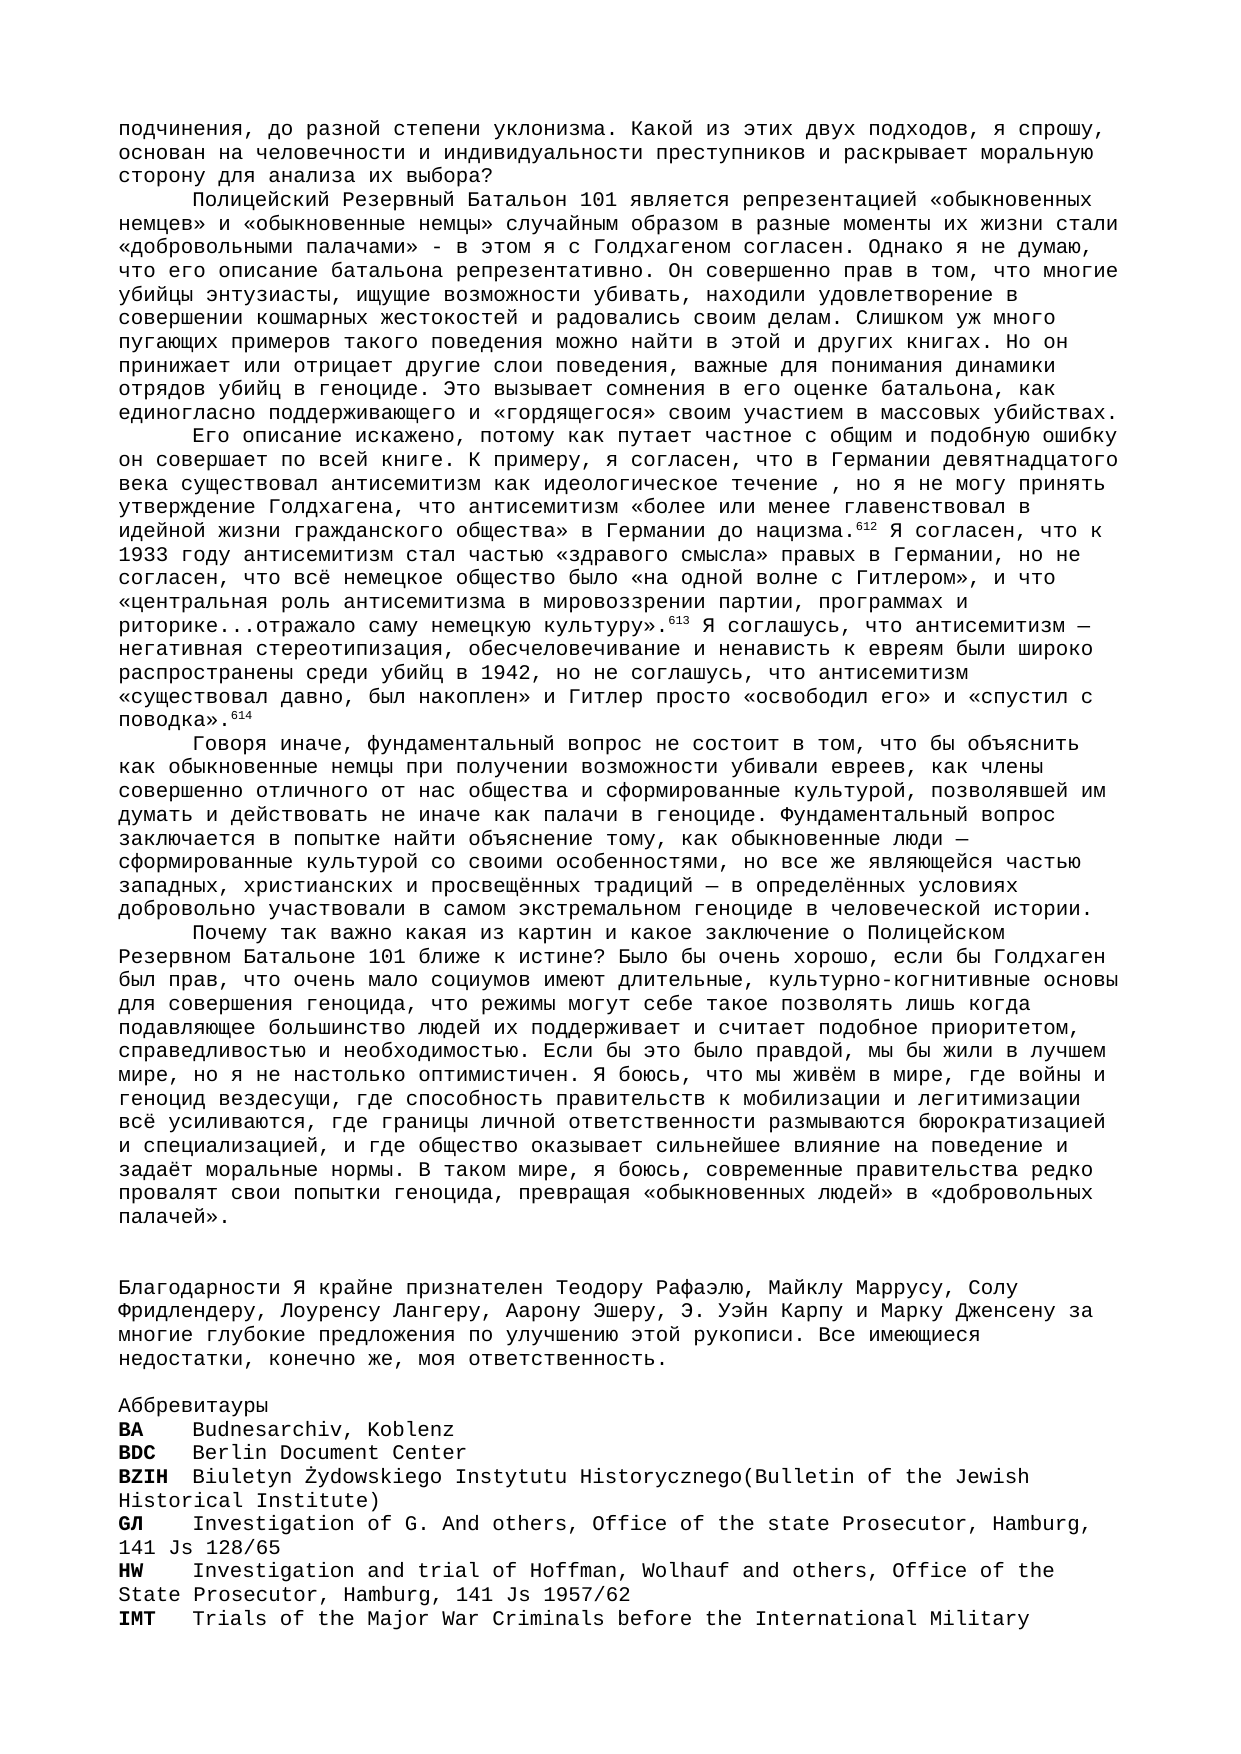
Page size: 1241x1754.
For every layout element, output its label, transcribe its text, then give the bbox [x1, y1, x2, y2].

text Благодарности Я крайне признателен Теодору Рафаэлю, Майклу Маррусу, Солу Фридлендеру, Лоуренсу Лангеру, Аарону Эшеру, Э. Уэйн Карпу и Марку Дженсену за многие глубокие предложения по улучшению этой рукописи. Все имеющиеся недостатки, конечно же, моя ответственность. [118, 1277, 1122, 1371]
text BZIH Biuletyn Żydowskiego Instytutu Historycznego(Bulletin of the Jewish Historical Institute) [118, 1466, 1122, 1513]
text IMT Trials of the Major War Criminals before the International Military [118, 1608, 1122, 1631]
text BA Budnesarchiv, Koblenz [118, 1419, 1122, 1442]
text Почему так важно какая из картин и какое заключение о Полицейском Резервном Батальоне 101 ближе к истине? Было бы очень хорошо, если бы Голдхаген был прав, что очень мало социумов имеют длительные, культурно-когнитивные основы для совершения геноцида, что режимы могут себе такое позволять лишь когда подавляющее большинство людей их поддерживает и считает подобное приоритетом, справедливостью и необходимостью. Если бы это было правдой, мы бы жили в лучшем мире, но я не настолько оптимистичен. Я боюсь, что мы живём в мире, где войны и геноцид вездесущи, где способность правительств к мобилизации и легитимизации всё усиливаются, где границы личной ответственности размываются бюрократизацией и специализацией, и где общество оказывает сильнейшее влияние на поведение и задаёт моральные нормы. В таком мире, я боюсь, современные правительства редко провалят свои попытки геноцида, превращая «обыкновенных людей» в «добровольных палачей». [118, 922, 1122, 1229]
text BDC Berlin Document Center [118, 1442, 1122, 1466]
text Аббревитауры [118, 1395, 1122, 1419]
text HW Investigation and trial of Hoffman, Wolhauf and others, Office of the State Prosecutor, Hamburg, 141 Js 1957/62 [118, 1561, 1122, 1608]
text GЛ Investigation of G. And others, Office of the state Prosecutor, Hamburg, 141 Js 128/65 [118, 1513, 1122, 1561]
text Полицейский Резервный Батальон 101 является репрезентацией «обыкновенных немцев» и «обыкновенные немцы» случайным образом в разные моменты их жизни стали «добровольными палачами» - в этом я с Голдхагеном согласен. Однако я не думаю, что его описание батальона репрезентативно. Он совершенно прав в том, что многие убийцы энтузиасты, ищущие возможности убивать, находили удовлетворение в совершении кошмарных жестокостей и радовались своим делам. Слишком уж много пугающих примеров такого поведения можно найти в этой и других книгах. Но он принижает или отрицает другие слои поведения, важные для понимания динамики отрядов убийц в геноциде. Это вызывает сомнения в его оценке батальона, как единогласно поддерживающего и «гордящегося» своим участием в массовых убийствах. Его описание искажено, потому как путает частное с общим и подобную ошибку он совершает по всей книге. К примеру, я согласен, что в Германии девятнадцатого века существовал антисемитизм как идеологическое течение , но я не могу принять утверждение Голдхагена, что антисемитизм «более или менее главенствовал в идейной жизни гражданского общества» в Германии до нацизма. Я согласен, что к 1933 году антисемитизм стал частью «здравого смысла» правых в Германии, но не согласен, что всё немецкое общество было «на одной волне с Гитлером», и что «центральная роль антисемитизма в мировоззрении партии, программах и риторике...отражало саму немецкую культуру». Я соглашусь, что антисемитизм — негативная стереотипизация, обесчеловечивание и ненависть к евреям были широко распространены среди убийц в 1942, но не соглашусь, что антисемитизм «существовал давно, был накоплен» и Гитлер просто «освободил его» и «спустил с поводка». [118, 189, 1122, 733]
text подчинения, до разной степени уклонизма. Какой из этих двух подходов, я спрошу, основан на человечности и индивидуальности преступников и раскрывает моральную сторону для анализа их выбора? [118, 118, 1122, 189]
text Говоря иначе, фундаментальный вопрос не состоит в том, что бы объяснить как обыкновенные немцы при получении возможности убивали евреев, как члены совершенно отличного от нас общества и сформированные культурой, позволявшей им думать и действовать не иначе как палачи в геноциде. Фундаментальный вопрос заключается в попытке найти объяснение тому, как обыкновенные люди — сформированные культурой со своими особенностями, но все же являющейся частью западных, христианских и просвещённых традиций — в определённых условиях добровольно участвовали в самом экстремальном геноциде в человеческой истории. [118, 733, 1122, 922]
